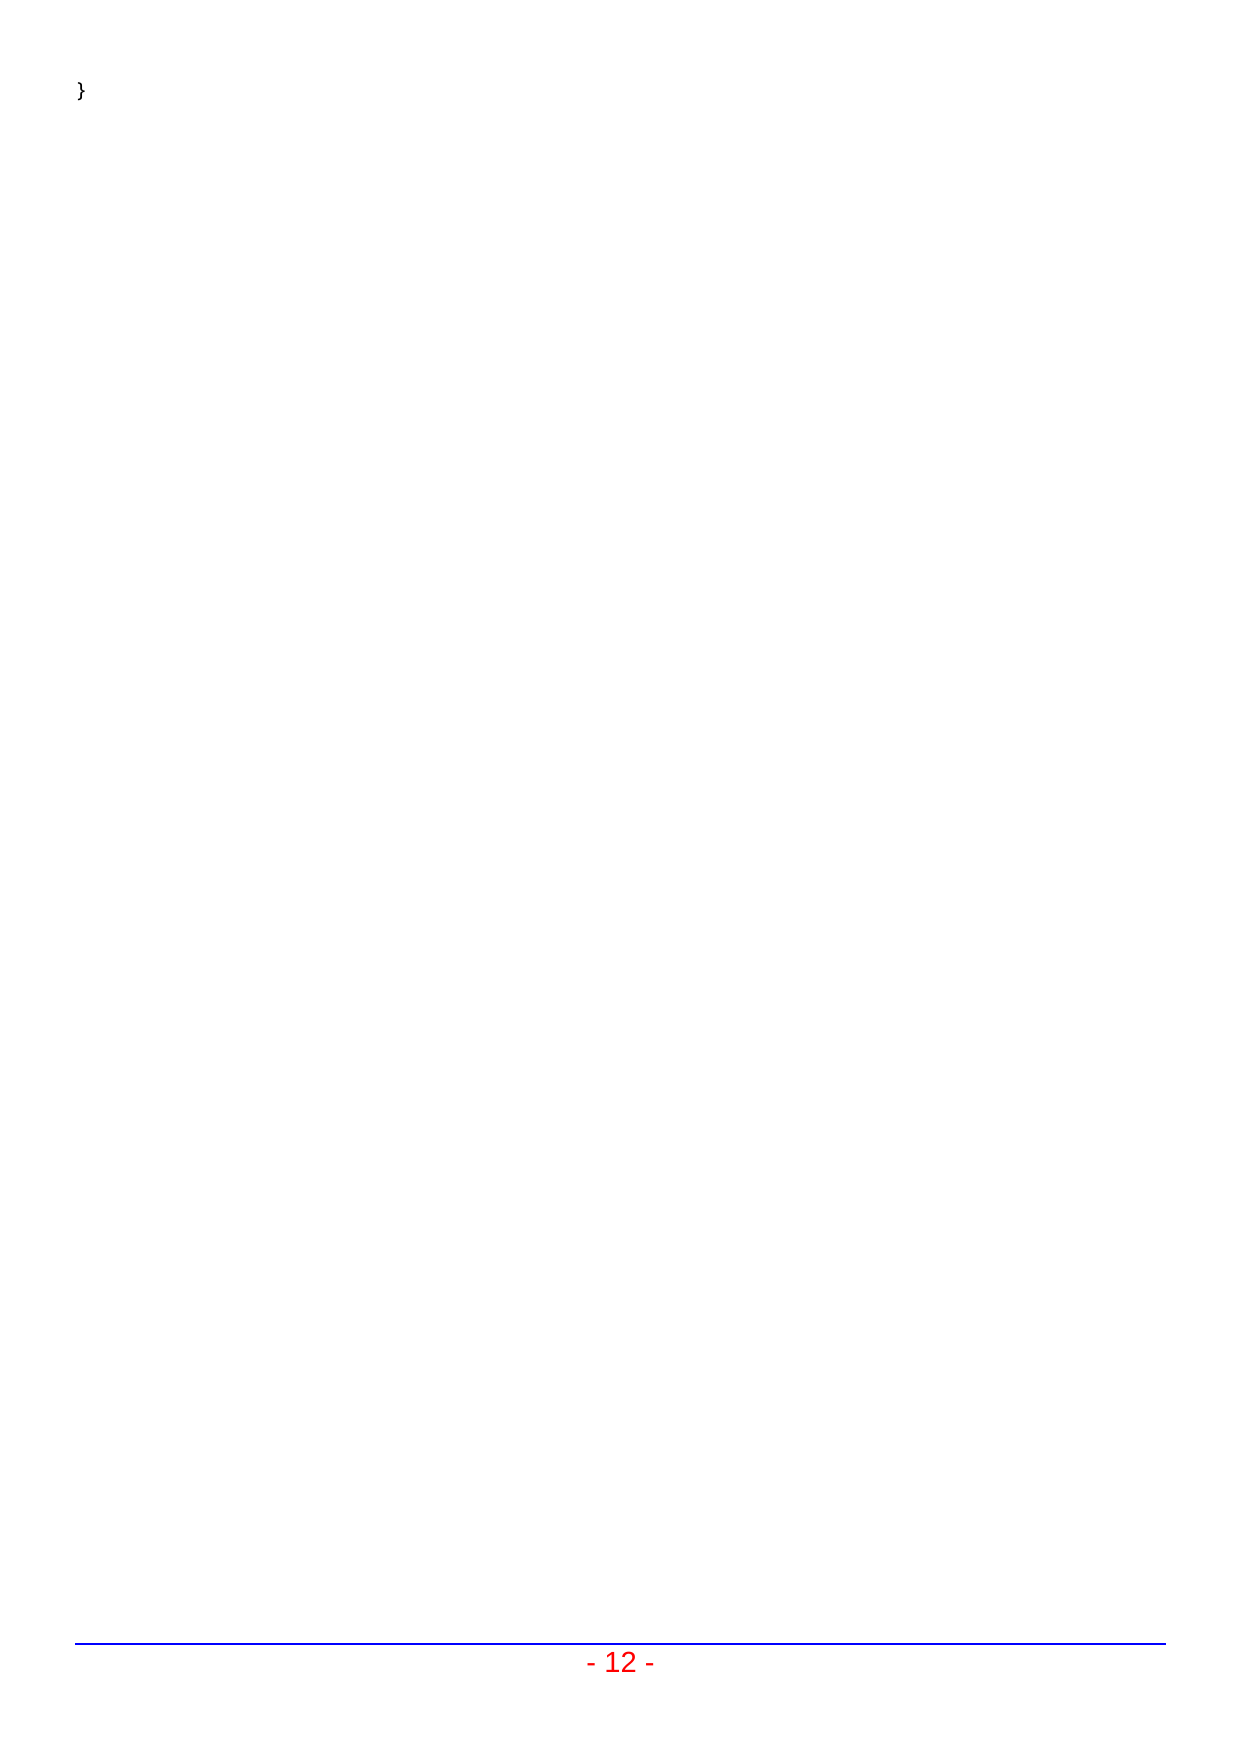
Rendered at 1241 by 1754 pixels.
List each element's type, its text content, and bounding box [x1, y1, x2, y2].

text } [75, 75, 1166, 103]
